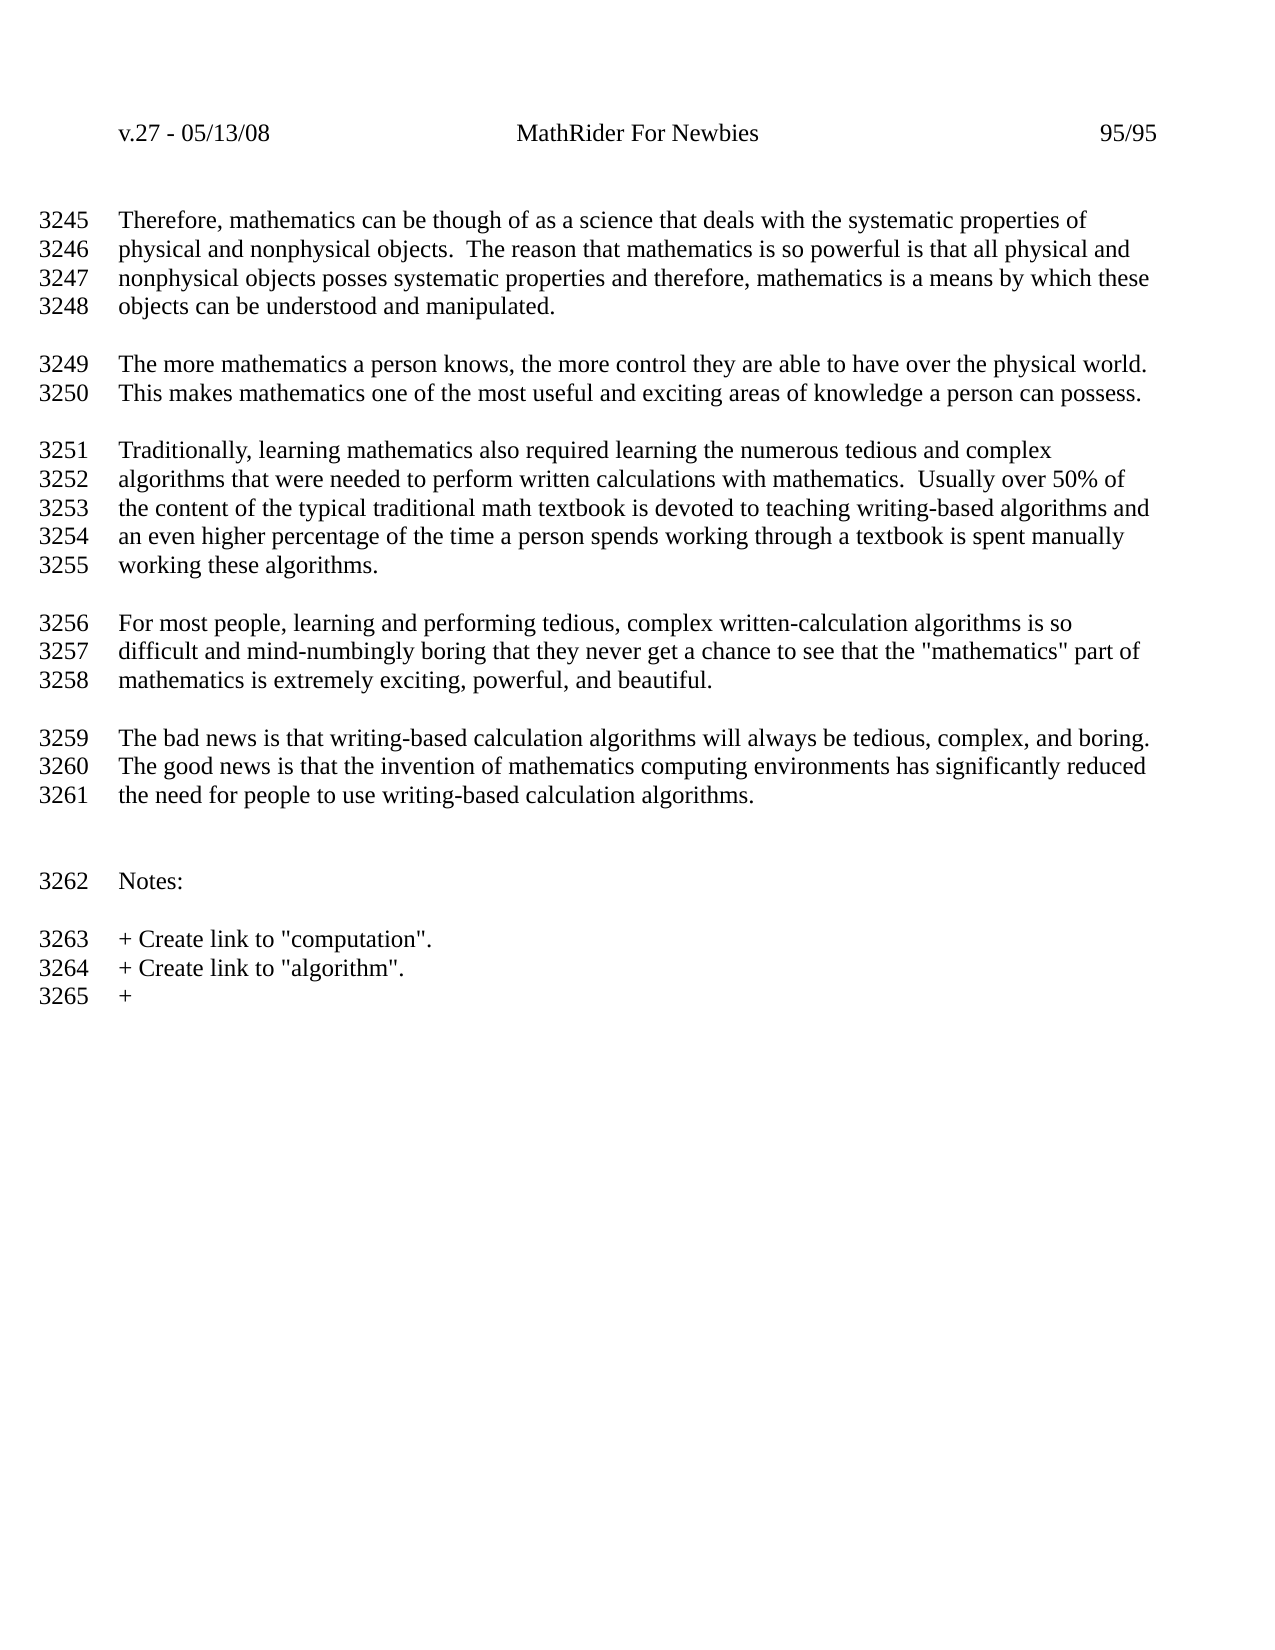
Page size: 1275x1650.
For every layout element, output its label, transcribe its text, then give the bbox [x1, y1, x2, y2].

text Therefore, mathematics can be though of as a science that deals with the systematic properties of physical and nonphysical objects. The reason that mathematics is so powerful is that all physical and nonphysical objects posses systematic properties and therefore, mathematics is a means by which these objects can be understood and manipulated. [118, 205, 1157, 320]
text + Create link to "computation". [118, 924, 1157, 953]
text Traditionally, learning mathematics also required learning the numerous tedious and complex algorithms that were needed to perform written calculations with mathematics. Usually over 50% of the content of the typical traditional math textbook is devoted to teaching writing-based algorithms and an even higher percentage of the time a person spends working through a textbook is spent manually working these algorithms. [118, 435, 1157, 579]
text + Create link to "algorithm". [118, 953, 1157, 981]
text For most people, learning and performing tedious, complex written-calculation algorithms is so difficult and mind-numbingly boring that they never get a chance to see that the "mathematics" part of mathematics is extremely exciting, powerful, and beautiful. [118, 608, 1157, 694]
text The bad news is that writing-based calculation algorithms will always be tedious, complex, and boring. The good news is that the invention of mathematics computing environments has significantly reduced the need for people to use writing-based calculation algorithms. [118, 723, 1157, 809]
text + [118, 981, 1157, 1010]
text Notes: [118, 866, 1157, 895]
text The more mathematics a person knows, the more control they are able to have over the physical world. This makes mathematics one of the most useful and exciting areas of knowledge a person can possess. [118, 349, 1157, 406]
